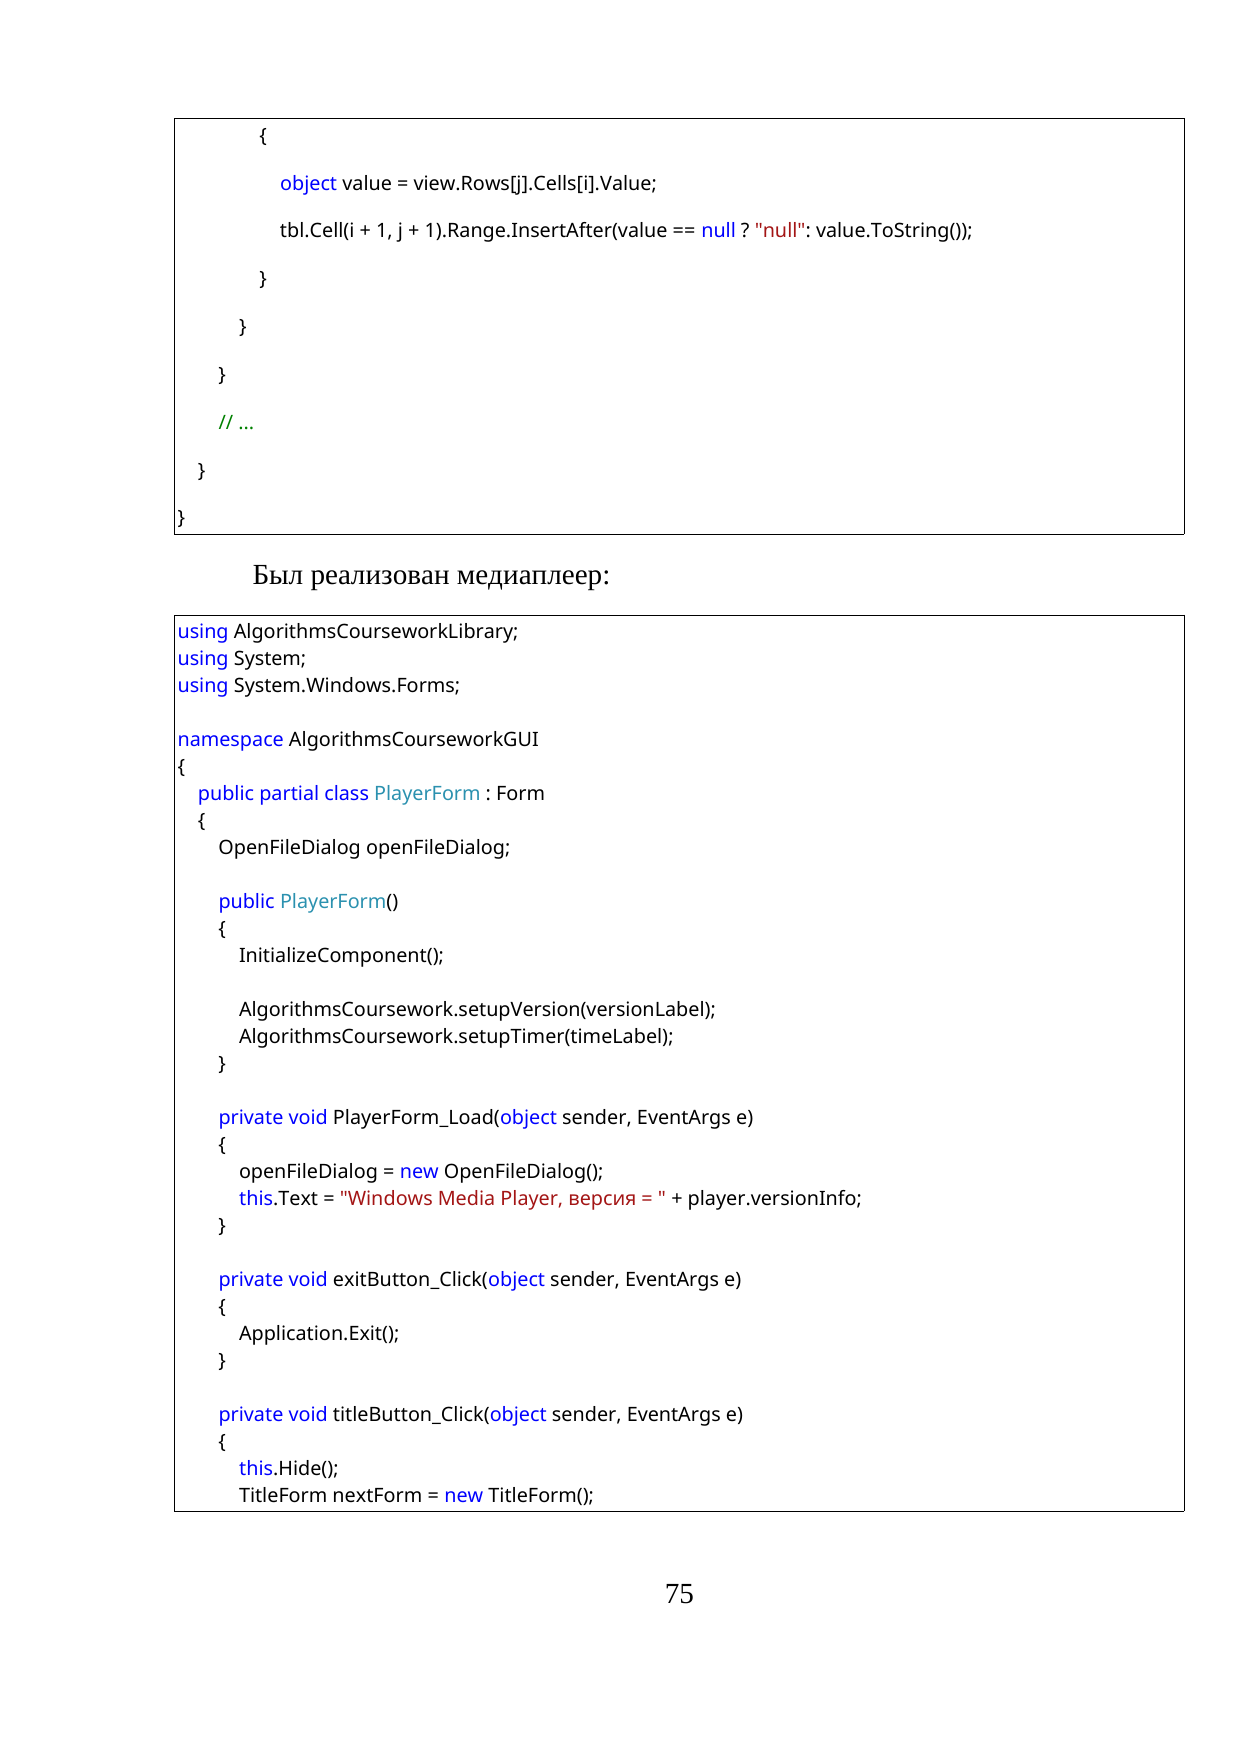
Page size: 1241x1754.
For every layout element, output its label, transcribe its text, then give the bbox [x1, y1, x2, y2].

text AlgorithmsCoursework.setupTimer(timeLabel); [177, 1022, 1181, 1049]
text using System.Windows.Forms; [177, 672, 1181, 699]
text { [177, 1427, 1181, 1454]
text } [175, 309, 1184, 339]
text openFileDialog = new OpenFileDialog(); [177, 1157, 1181, 1184]
text { [177, 753, 1181, 779]
text this.Text = "Windows Media Player, версия = " + player.versionInfo; [177, 1184, 1181, 1211]
text } [177, 1211, 1181, 1238]
text } [175, 262, 1184, 292]
text { [175, 119, 1184, 148]
text Был реализован медиаплеер: [174, 554, 1184, 594]
text InitializeComponent(); [177, 941, 1181, 968]
text public PlayerForm() [177, 887, 1181, 914]
text object value = view.Rows[j].Cells[i].Value; [175, 166, 1184, 196]
text } [175, 453, 1184, 483]
text using System; [177, 645, 1181, 672]
text { [177, 914, 1181, 941]
text } [177, 1346, 1181, 1373]
text private void exitButton_Click(object sender, EventArgs e) [177, 1265, 1181, 1292]
text private void PlayerForm_Load(object sender, EventArgs e) [177, 1103, 1181, 1130]
text OpenFileDialog openFileDialog; [177, 833, 1181, 861]
text } [175, 357, 1184, 387]
text tbl.Cell(i + 1, j + 1).Range.InsertAfter(value == null ? "null": value.ToString()); [175, 214, 1184, 244]
text private void titleButton_Click(object sender, EventArgs e) [177, 1400, 1181, 1427]
text } [177, 1049, 1181, 1076]
text // ... [175, 405, 1184, 435]
text namespace AlgorithmsCourseworkGUI [177, 726, 1181, 753]
text { [177, 1130, 1181, 1157]
text this.Hide(); [177, 1454, 1181, 1478]
text AlgorithmsCoursework.setupVersion(versionLabel); [177, 995, 1181, 1022]
text TitleForm nextForm = new TitleForm(); [175, 1478, 1184, 1511]
text { [177, 807, 1181, 833]
text { [177, 1292, 1181, 1319]
text Application.Exit(); [177, 1319, 1181, 1346]
text public partial class PlayerForm : Form [177, 779, 1181, 807]
text } [175, 501, 1184, 534]
text using AlgorithmsCourseworkLibrary; [175, 616, 1184, 645]
